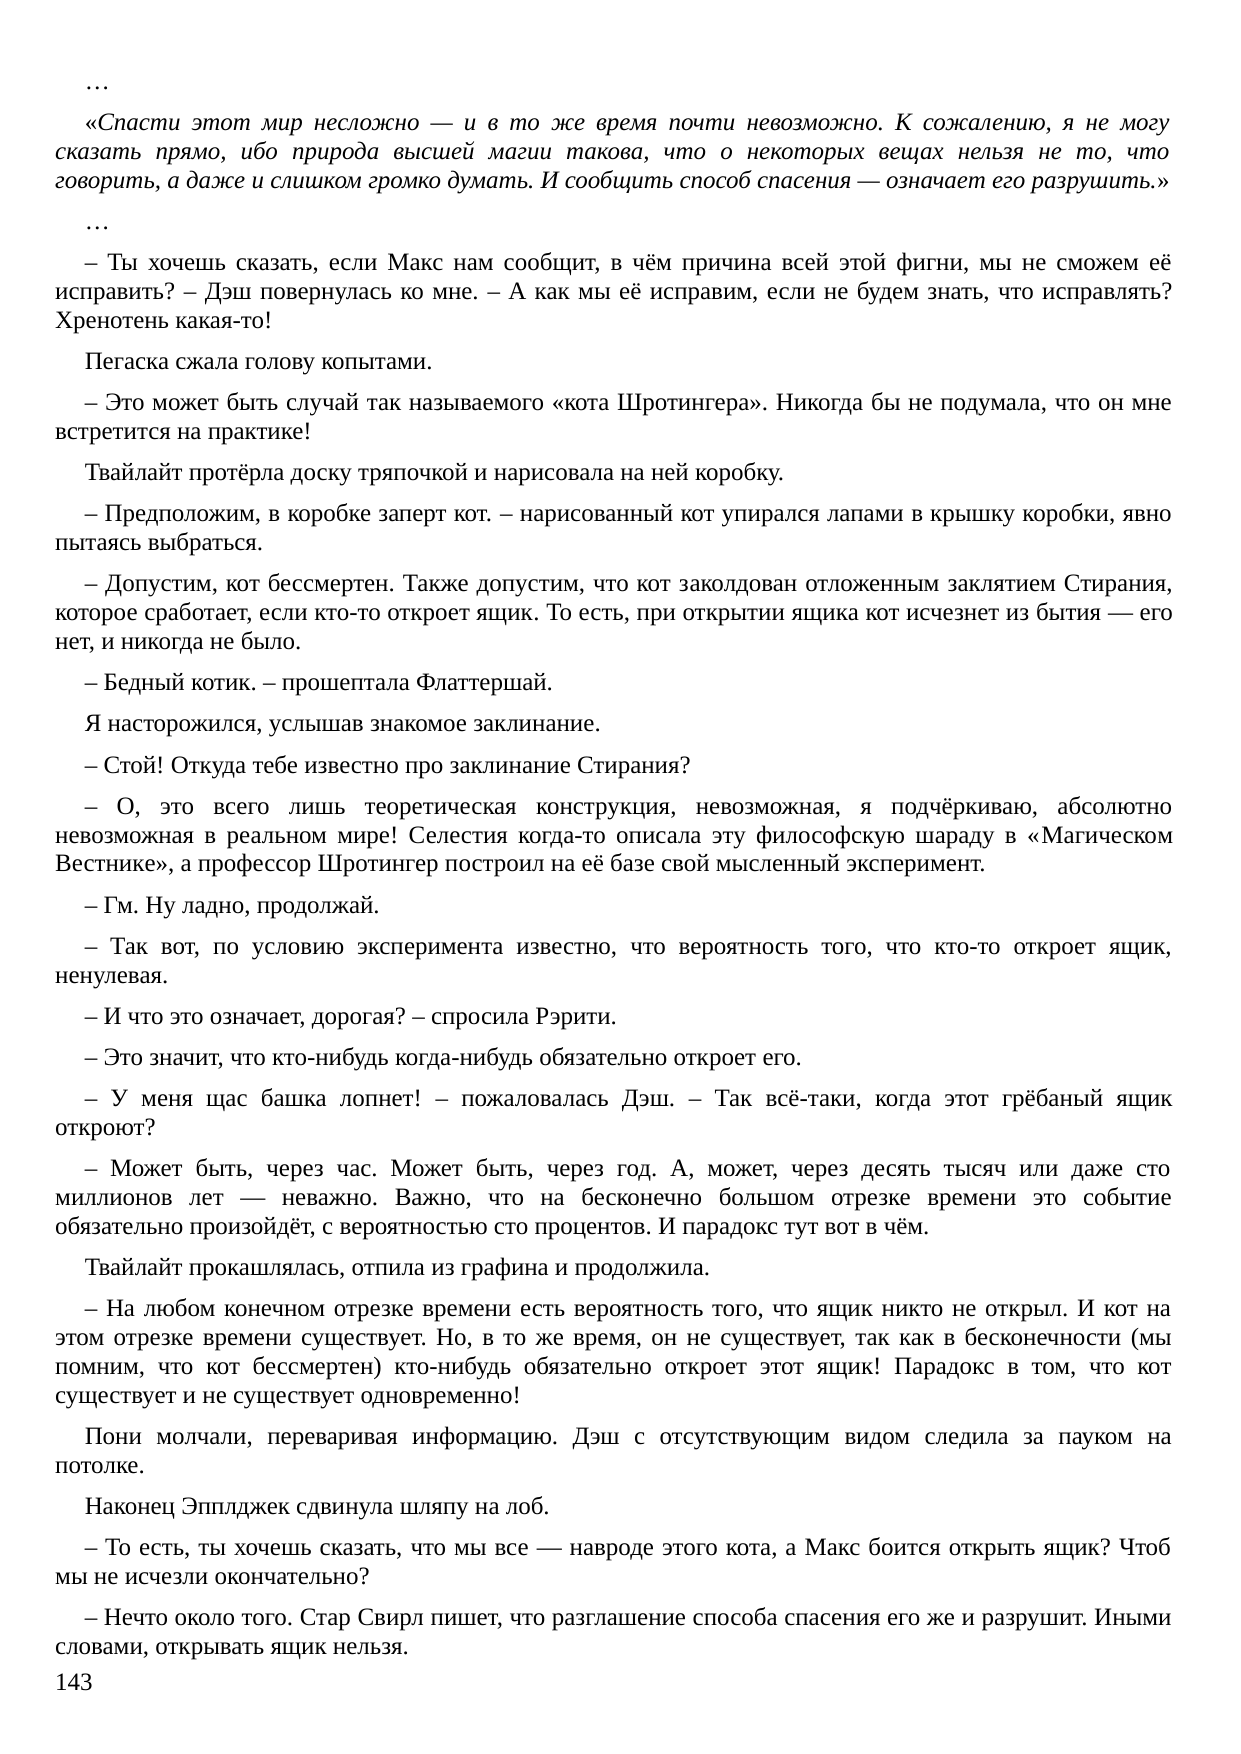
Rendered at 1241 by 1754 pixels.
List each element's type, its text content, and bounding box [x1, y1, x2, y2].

text – Может быть, через час. Может быть, через год. А, может, через десять тысяч или даже сто миллионов лет — неважно. Важно, что на бесконечно большом отрезке времени это событие обязательно произойдёт, с вероятностью сто процентов. И парадокс тут вот в чём. [55, 1153, 1173, 1240]
text Пегаска сжала голову копытами. [55, 346, 1173, 375]
text Пони молчали, переваривая информацию. Дэш с отсутствующим видом следила за пауком на потолке. [55, 1421, 1173, 1478]
text – То есть, ты хочешь сказать, что мы все — навроде этого кота, а Макс боится открыть ящик? Чтоб мы не исчезли окончательно? [55, 1532, 1173, 1590]
text – Это может быть случай так называемого «кота Шротингера». Никогда бы не подумала, что он мне встретится на практике! [55, 387, 1173, 445]
text Наконец Эпплджек сдвинула шляпу на лоб. [55, 1491, 1173, 1520]
text – У меня щас башка лопнет! – пожаловалась Дэш. – Так всё-таки, когда этот грёбаный ящик откроют? [55, 1083, 1173, 1141]
text Я насторожился, услышав знакомое заклинание. [55, 708, 1173, 737]
text – Гм. Ну ладно, продолжай. [55, 890, 1173, 918]
text – Стой! Откуда тебе известно про заклинание Стирания? [55, 750, 1173, 778]
text – Ты хочешь сказать, если Макс нам сообщит, в чём причина всей этой фигни, мы не сможем её исправить? – Дэш повернулась ко мне. – А как мы её исправим, если не будем знать, что исправлять? Хренотень какая-то! [55, 247, 1173, 333]
text … [55, 66, 1173, 95]
text – О, это всего лишь теоретическая конструкция, невозможная, я подчёркиваю, абсолютно невозможная в реальном мире! Селестия когда-то описала эту философскую шараду в «Магическом Вестнике», а профессор Шротингер построил на её базе свой мысленный эксперимент. [55, 791, 1173, 877]
text – На любом конечном отрезке времени есть вероятность того, что ящик никто не открыл. И кот на этом отрезке времени существует. Но, в то же время, он не существует, так как в бесконечности (мы помним, что кот бессмертен) кто-нибудь обязательно откроет этот ящик! Парадокс в том, что кот существует и не существует одновременно! [55, 1293, 1173, 1408]
text Твайлайт протёрла доску тряпочкой и нарисовала на ней коробку. [55, 457, 1173, 486]
text – Это значит, что кто-нибудь когда-нибудь обязательно откроет его. [55, 1042, 1173, 1071]
text – Так вот, по условию эксперимента известно, что вероятность того, что кто-то откроет ящик, ненулевая. [55, 931, 1173, 988]
text … [55, 206, 1173, 235]
text – Нечто около того. Стар Свирл пишет, что разглашение способа спасения его же и разрушит. Иными словами, открывать ящик нельзя. [55, 1602, 1173, 1660]
text «Спасти этот мир несложно — и в то же время почти невозможно. К сожалению, я не могу сказать прямо, ибо природа высшей магии такова, что о некоторых вещах нельзя не то, что говорить, а даже и слишком громко думать. И сообщить способ спасения — означает его разрушить.» [55, 107, 1173, 193]
text – И что это означает, дорогая? – спросила Рэрити. [55, 1001, 1173, 1030]
text – Допустим, кот бессмертен. Также допустим, что кот заколдован отложенным заклятием Стирания, которое сработает, если кто-то откроет ящик. То есть, при открытии ящика кот исчезнет из бытия — его нет, и никогда не было. [55, 568, 1173, 655]
text – Бедный котик. – прошептала Флаттершай. [55, 667, 1173, 696]
text – Предположим, в коробке заперт кот. – нарисованный кот упирался лапами в крышку коробки, явно пытаясь выбраться. [55, 498, 1173, 556]
text Твайлайт прокашлялась, отпила из графина и продолжила. [55, 1252, 1173, 1281]
